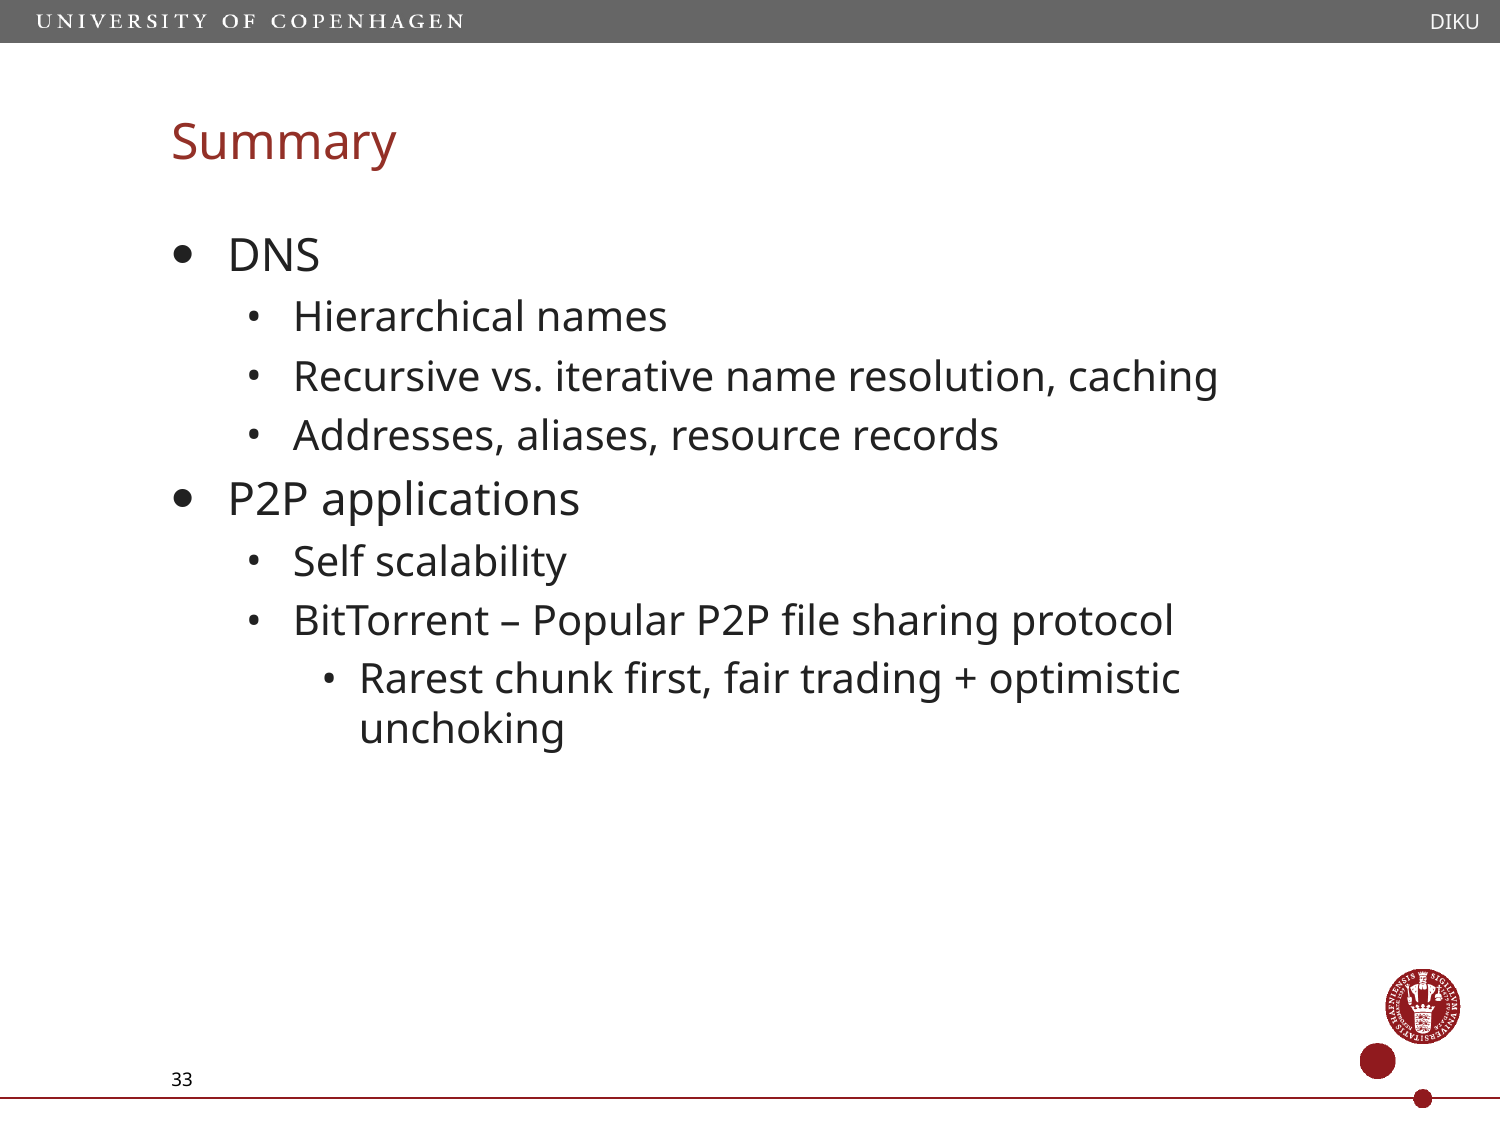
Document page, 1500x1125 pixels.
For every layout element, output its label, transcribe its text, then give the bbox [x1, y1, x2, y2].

title Summary [171, 75, 1329, 171]
list DNS Hierarchical names Recursive vs. iterative name resolution, caching Addresses, aliases, resource records P2P applications Self scalability BitTorrent – Popular P2P file sharing protocol Rarest chunk first, fair trading + optimistic unchoking [171, 225, 1329, 900]
picture [0, 910, 1500, 1122]
text_box [171, 1067, 522, 1092]
text_box DIKU [469, 0, 1495, 43]
